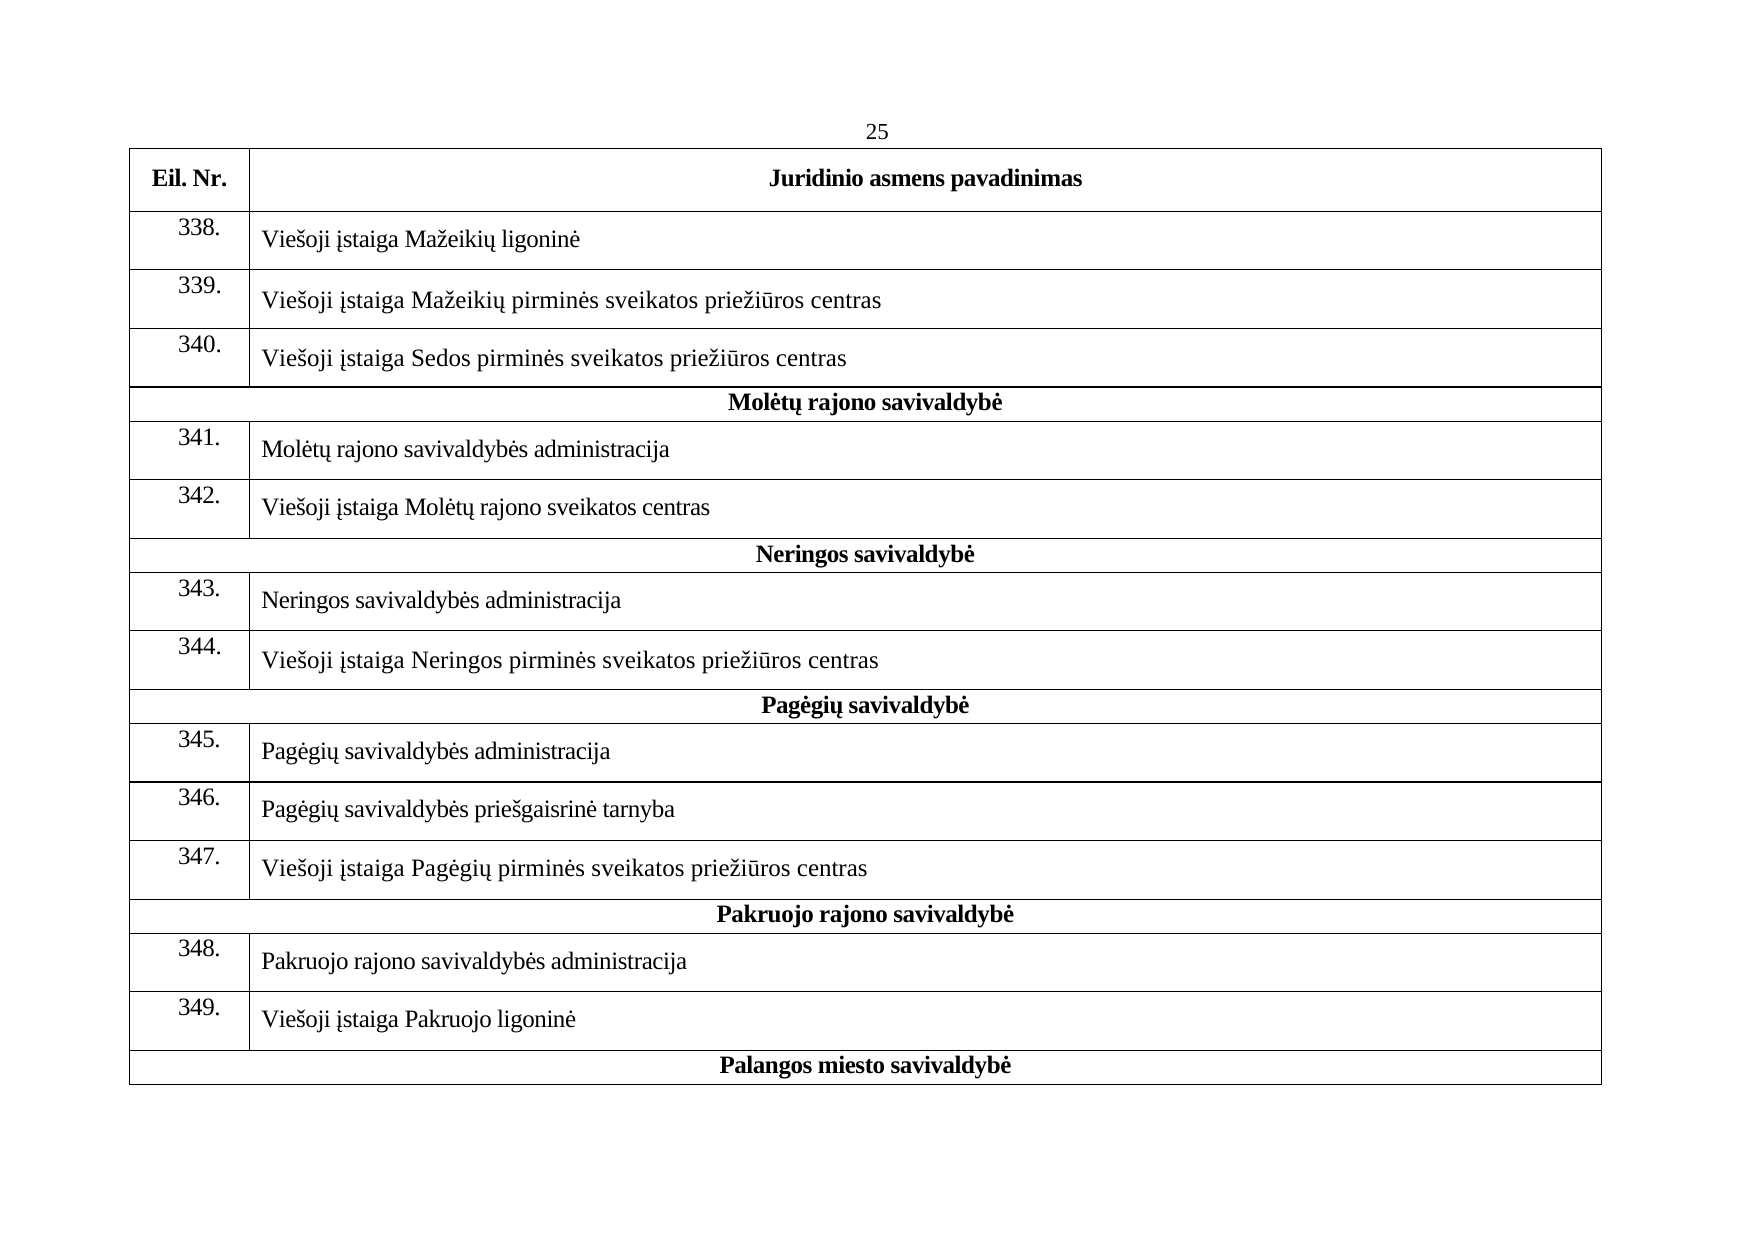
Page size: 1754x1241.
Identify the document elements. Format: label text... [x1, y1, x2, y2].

table_cell Pagėgių savivaldybės priešgaisrinė tarnyba [250, 783, 1601, 840]
table_cell Viešoji įstaiga Mažeikių ligoninė [250, 212, 1601, 269]
table_cell Pakruojo rajono savivaldybė [130, 900, 1601, 932]
table_cell 346. [130, 783, 249, 840]
table_cell Palangos miesto savivaldybė [130, 1051, 1601, 1084]
table_cell Molėtų rajono savivaldybės administracija [250, 422, 1601, 479]
table_cell 343. [130, 573, 249, 630]
table_cell 339. [130, 270, 249, 328]
table_header Eil. Nr. [130, 149, 249, 211]
table_header Juridinio asmens pavadinimas [250, 149, 1601, 211]
table_cell 349. [130, 992, 249, 1049]
table_cell Viešoji įstaiga Sedos pirminės sveikatos priežiūros centras [250, 329, 1601, 386]
table_cell Viešoji įstaiga Pakruojo ligoninė [250, 992, 1601, 1049]
table_cell Viešoji įstaiga Pagėgių pirminės sveikatos priežiūros centras [250, 841, 1601, 898]
table_cell Neringos savivaldybė [130, 539, 1601, 572]
table_cell Molėtų rajono savivaldybė [130, 388, 1601, 421]
table_cell Viešoji įstaiga Molėtų rajono sveikatos centras [250, 480, 1601, 538]
table_cell Pagėgių savivaldybė [130, 690, 1601, 723]
table_cell 341. [130, 422, 249, 479]
table_cell 347. [130, 841, 249, 898]
table_cell Pakruojo rajono savivaldybės administracija [250, 934, 1601, 991]
table_cell Viešoji įstaiga Neringos pirminės sveikatos priežiūros centras [250, 631, 1601, 689]
table_cell 342. [130, 480, 249, 538]
table_cell 345. [130, 724, 249, 781]
table_cell 348. [130, 934, 249, 991]
table_cell Neringos savivaldybės administracija [250, 573, 1601, 630]
table_cell Pagėgių savivaldybės administracija [250, 724, 1601, 781]
table_cell Viešoji įstaiga Mažeikių pirminės sveikatos priežiūros centras [250, 270, 1601, 328]
table_cell 340. [130, 329, 249, 386]
table_cell 344. [130, 631, 249, 689]
table_cell 338. [130, 212, 249, 269]
